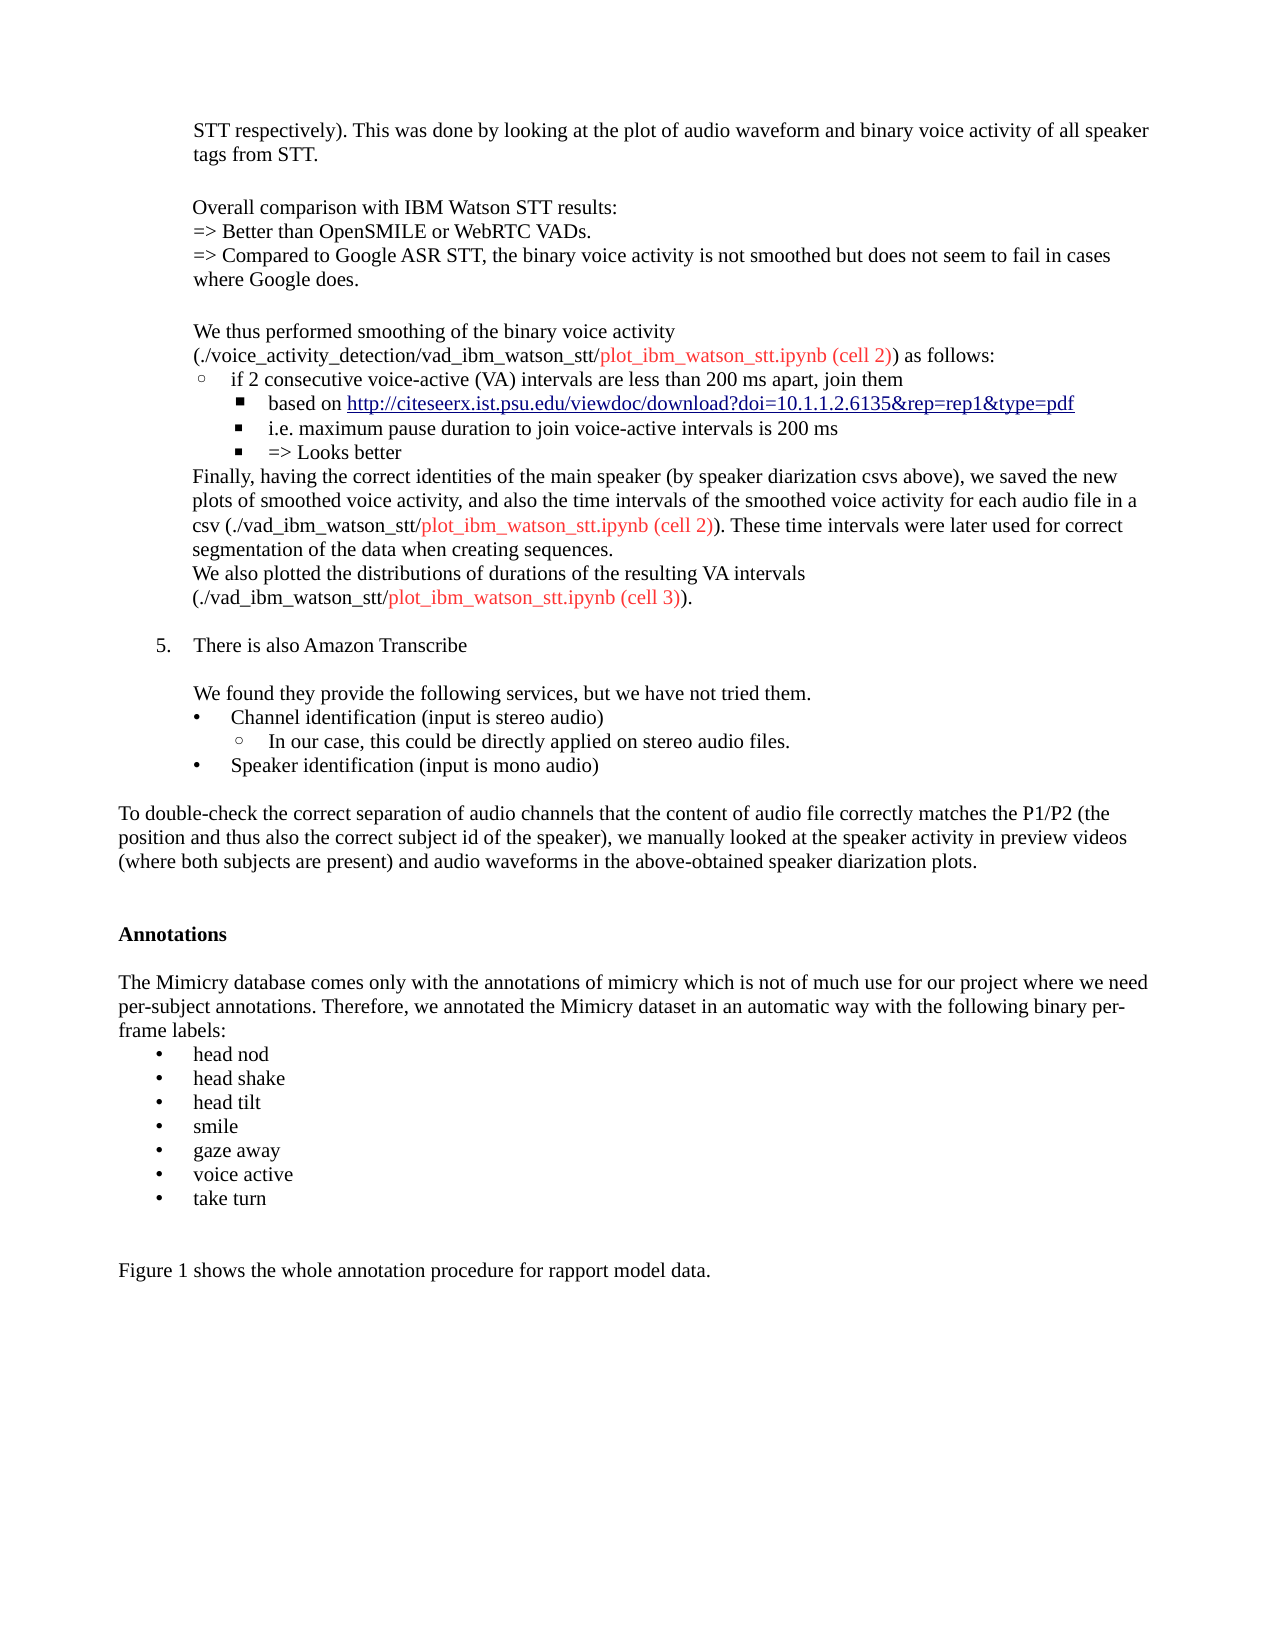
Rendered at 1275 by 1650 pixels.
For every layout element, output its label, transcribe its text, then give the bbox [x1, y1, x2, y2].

list There is also Amazon Transcribe [156, 633, 1157, 657]
list based on http://citeseerx.ist.psu.edu/viewdoc/download?doi=10.1.1.2.6135&rep=rep1&type=pdf [231, 391, 1157, 416]
text Annotations [118, 922, 1157, 946]
list => Looks better [231, 440, 1157, 464]
list Speaker identification (input is mono audio) [193, 753, 1157, 777]
list head tilt [156, 1090, 1157, 1114]
list => Compared to Google ASR STT, the binary voice activity is not smoothed but does not seem to fail in cases where Google does. [156, 243, 1157, 291]
list STT respectively). This was done by looking at the plot of audio waveform and binary voice activity of all speaker tags from STT. [156, 118, 1157, 166]
text We also plotted the distributions of durations of the resulting VA intervals (./vad_ibm_watson_stt/plot_ibm_watson_stt.ipynb (cell 3)). [192, 561, 1157, 609]
list head nod [156, 1042, 1157, 1066]
text The Mimicry database comes only with the annotations of mimicry which is not of much use for our project where we need per-subject annotations. Therefore, we annotated the Mimicry dataset in an automatic way with the following binary per-frame labels: [118, 970, 1157, 1042]
list voice active [156, 1162, 1157, 1186]
list gaze away [156, 1138, 1157, 1162]
text Overall comparison with IBM Watson STT results: [118, 194, 1157, 219]
list Channel identification (input is stereo audio) [193, 705, 1157, 729]
text Finally, having the correct identities of the main speaker (by speaker diarization csvs above), we saved the new plots of smoothed voice activity, and also the time intervals of the smoothed voice activity for each audio file in a csv (./vad_ibm_watson_stt/plot_ibm_watson_stt.ipynb (cell 2)). These time intervals were later used for correct segmentation of the data when creating sequences. [192, 464, 1157, 561]
list head shake [156, 1066, 1157, 1090]
list We found they provide the following services, but we have not tried them. [156, 681, 1157, 705]
list if 2 consecutive voice-active (VA) intervals are less than 200 ms apart, join them [193, 367, 1157, 391]
list take turn [156, 1186, 1157, 1210]
list i.e. maximum pause duration to join voice-active intervals is 200 ms [231, 416, 1157, 440]
list smile [156, 1114, 1157, 1138]
text Figure 1 shows the whole annotation procedure for rapport model data. [118, 1258, 1157, 1282]
text To double-check the correct separation of audio channels that the content of audio file correctly matches the P1/P2 (the position and thus also the correct subject id of the speaker), we manually looked at the speaker activity in preview videos (where both subjects are present) and audio waveforms in the above-obtained speaker diarization plots. [118, 801, 1157, 873]
list In our case, this could be directly applied on stereo audio files. [231, 729, 1157, 753]
list We thus performed smoothing of the binary voice activity (./voice_activity_detection/vad_ibm_watson_stt/plot_ibm_watson_stt.ipynb (cell 2)) as follows: [156, 319, 1157, 367]
list => Better than OpenSMILE or WebRTC VADs. [156, 219, 1157, 243]
